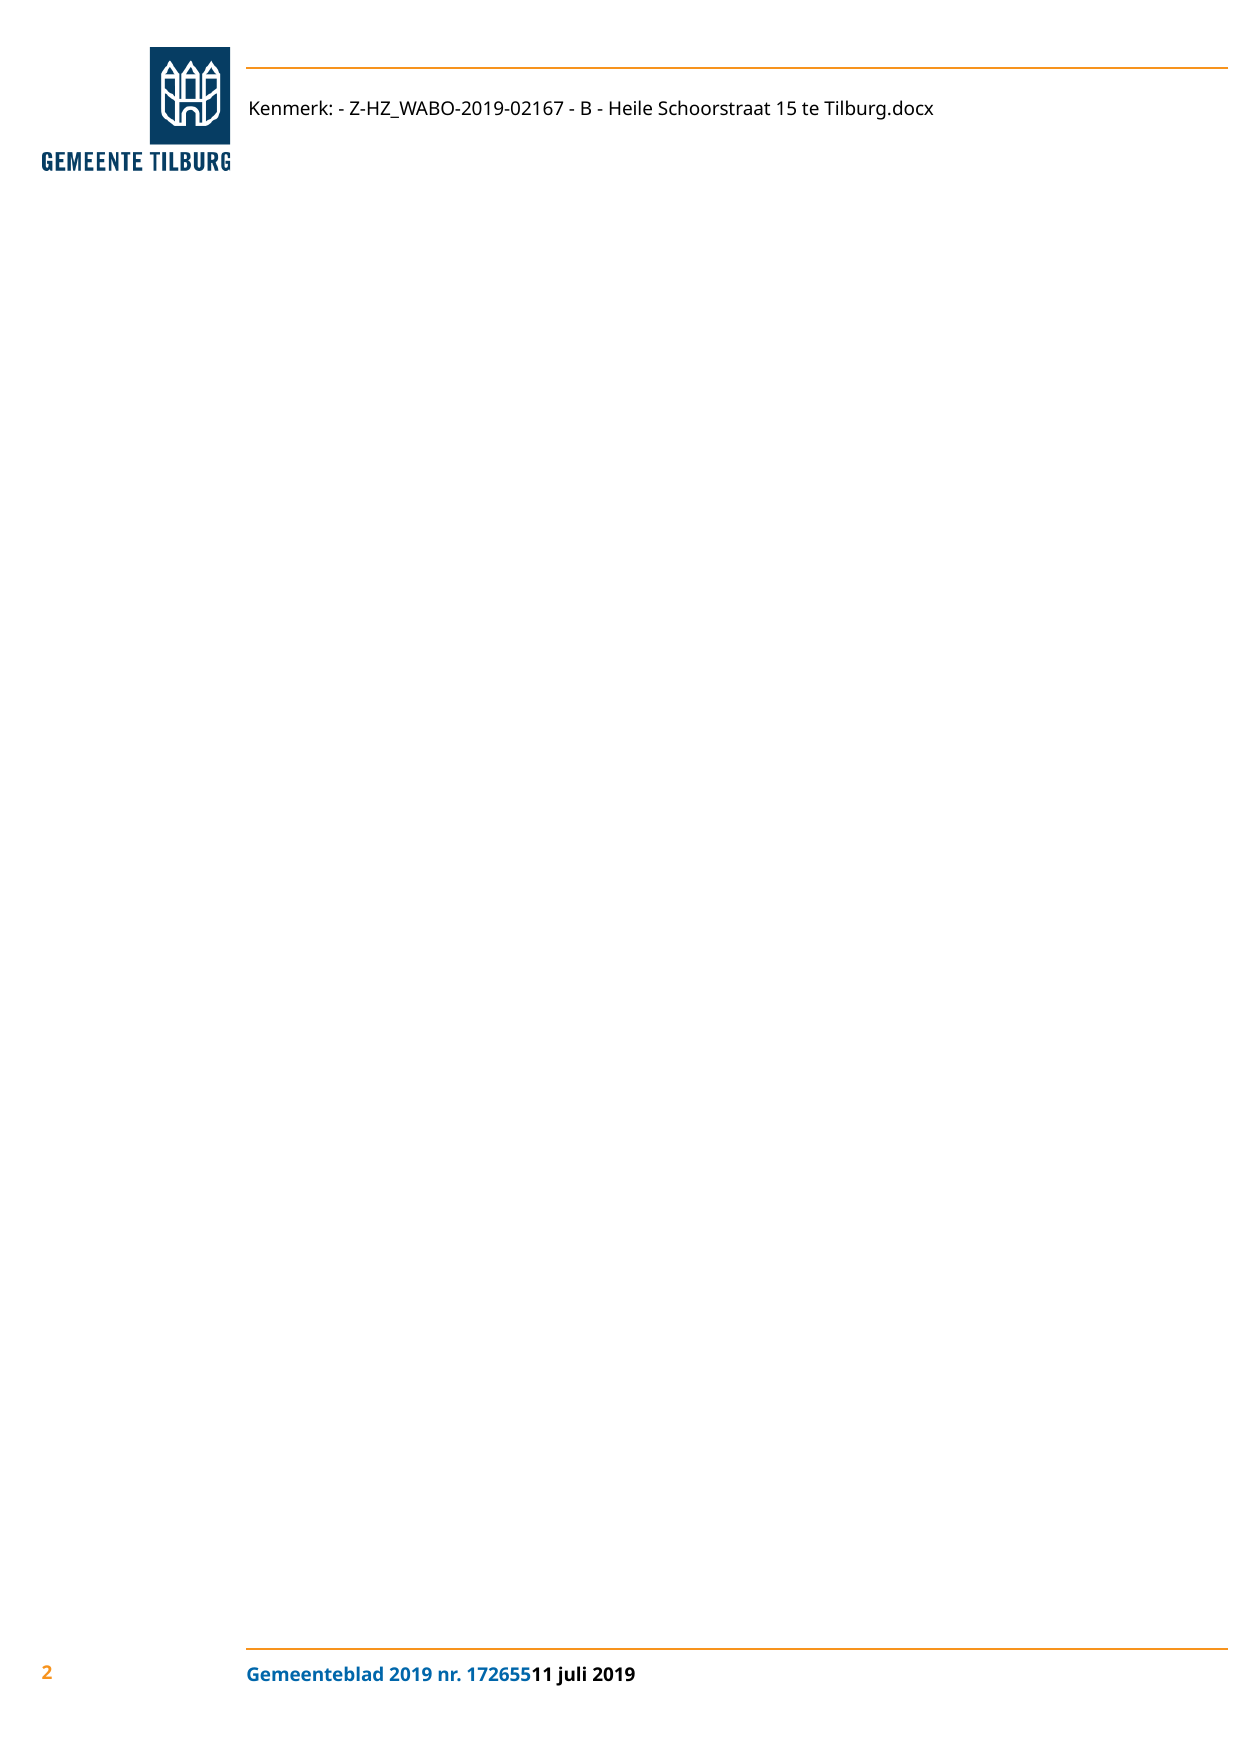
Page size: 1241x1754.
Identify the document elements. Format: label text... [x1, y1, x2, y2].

picture [41, 47, 231, 172]
text Kenmerk: - Z-HZ_WABO-2019-02167 - B - Heile Schoorstraat 15 te Tilburg.docx [248, 95, 1152, 121]
